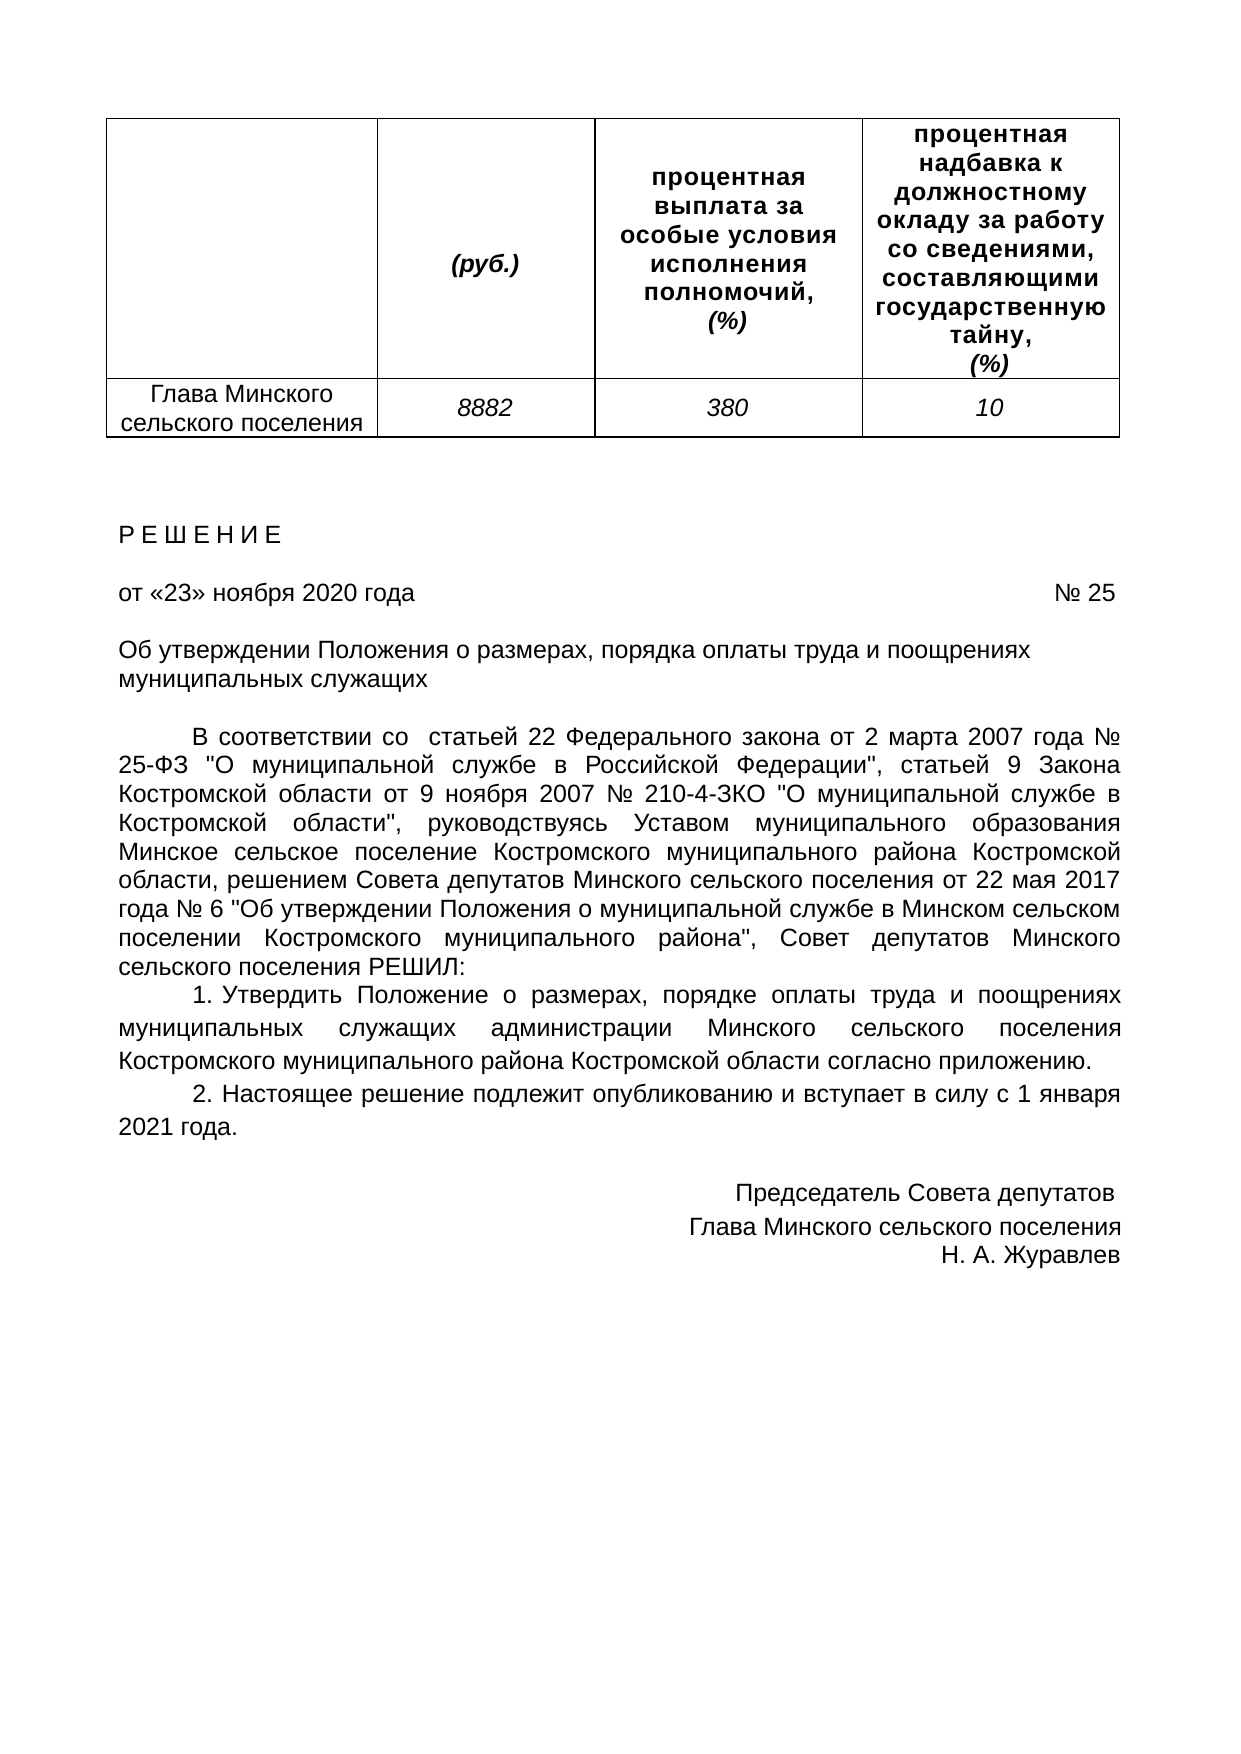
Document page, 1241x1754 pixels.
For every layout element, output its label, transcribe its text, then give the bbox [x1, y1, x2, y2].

table_cell Глава Минского сельского поселения [107, 379, 377, 436]
table_cell 10 [863, 379, 1119, 436]
text от «23» ноября 2020 года № 25 [118, 578, 1122, 606]
text Н. А. Журавлев [118, 1240, 1122, 1269]
table_header [107, 1273, 1118, 1399]
text РЕШЕНИЕ [118, 520, 1122, 549]
list Утвердить Положение о размерах, порядке оплаты труда и поощрениях муниципальных служащих администрации Минского сельского поселения Костромского муниципального района Костромской области согласно приложению. [118, 980, 1122, 1075]
table_header (руб.) [378, 119, 594, 378]
table_header [107, 1399, 649, 1524]
text Глава Минского сельского поселения [118, 1211, 1122, 1240]
table_header [107, 119, 377, 378]
list Настоящее решение подлежит опубликованию и вступает в силу с 1 января 2021 года. [118, 1079, 1122, 1141]
text Об утверждении Положения о размерах, порядка оплаты труда и поощрениях муниципальных служащих [118, 635, 1122, 693]
table_header [650, 1399, 1121, 1524]
text В соответствии со статьей 22 Федерального закона от 2 марта 2007 года № 25-ФЗ "О муниципальной службе в Российской Федерации", статьей 9 Закона Костромской области от 9 ноября 2007 № 210-4-ЗКО "О муниципальной службе в Костромской области", руководствуясь Уставом муниципального образования Минское сельское поселение Костромского муниципального района Костромской области, решением Совета депутатов Минского сельского поселения от 22 мая 2017 года № 6 "Об утверждении Положения о муниципальной службе в Минском сельском поселении Костромского муниципального района", Совет депутатов Минского сельского поселения РЕШИЛ: [118, 721, 1122, 980]
table_cell процентная надбавка к должностному окладу за работу со сведениями, составляющими государственную тайну, (%) [863, 119, 1119, 378]
table_cell процентная выплата за особые условия исполнения полномочий, (%) [596, 119, 862, 378]
text Председатель Совета депутатов [118, 1178, 1122, 1207]
table_cell 380 [596, 379, 862, 436]
table_cell 8882 [378, 379, 594, 436]
